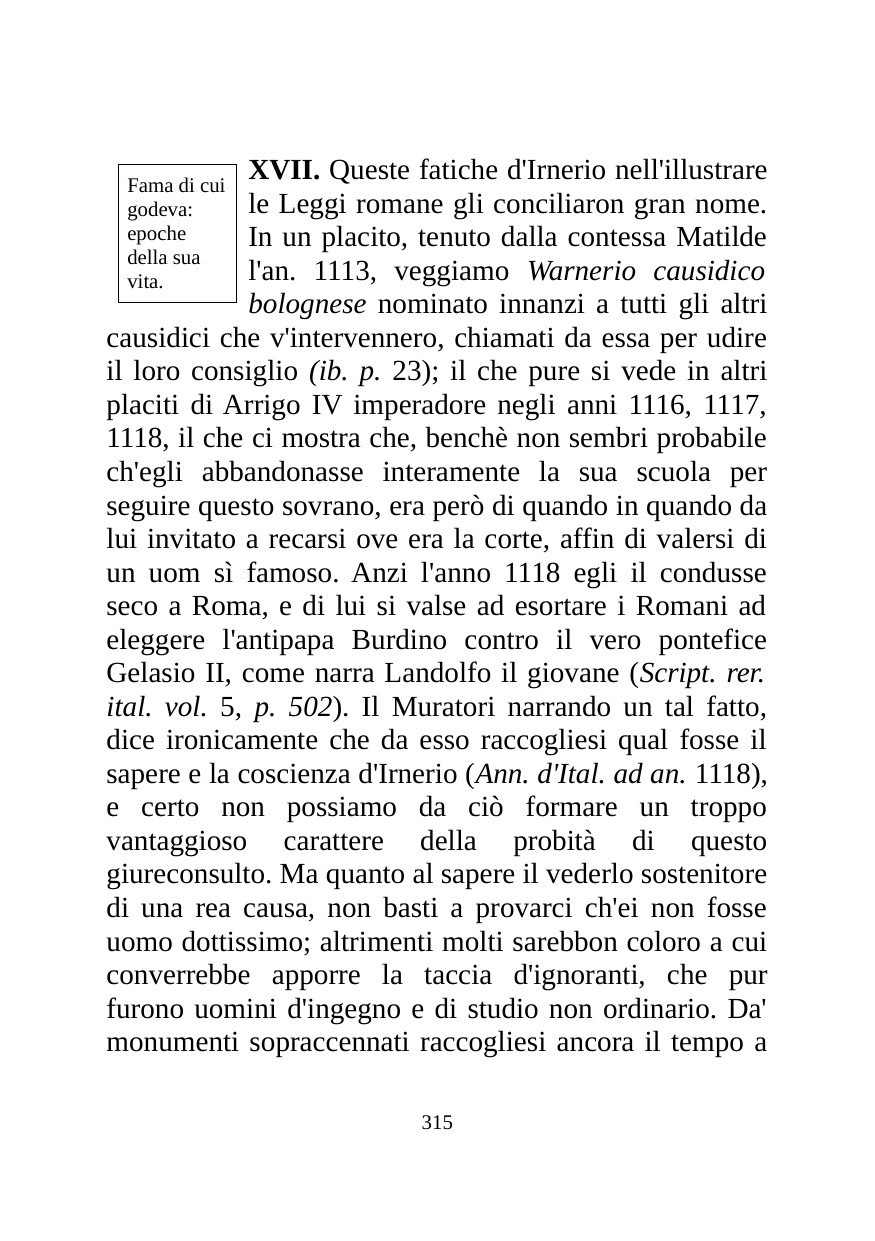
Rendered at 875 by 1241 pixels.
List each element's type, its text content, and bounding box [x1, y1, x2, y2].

text Fama di cui godeva: epoche della sua vita. [127, 173, 227, 293]
text XVII. Queste fatiche d'Irnerio nell'illustrare le Leggi romane gli conciliaron gran nome. In un placito, tenuto dalla contessa Matilde l'an. 1113, veggiamo Warnerio causidico bolognese nominato innanzi a tutti gli altri causidici che v'intervennero, chiamati da essa per udire il loro consiglio (ib. p. 23); il che pure si vede in altri placiti di Arrigo IV imperadore negli anni 1116, 1117, 1118, il che ci mostra che, benchè non sembri probabile ch'egli abbandonasse interamente la sua scuola per seguire questo sovrano, era però di quando in quando da lui invitato a recarsi ove era la corte, affin di valersi di un uom sì famoso. Anzi l'anno 1118 egli il condusse seco a Roma, e di lui si valse ad esortare i Romani ad eleggere l'antipapa Burdino contro il vero pontefice Gelasio II, come narra Landolfo il giovane (Script. rer. ital. vol. 5, p. 502). Il Muratori narrando un tal fatto, dice ironicamente che da esso raccogliesi qual fosse il sapere e la coscienza d'Irnerio (Ann. d'Ital. ad an. 1118), e certo non possiamo da ciò formare un troppo vantaggioso carattere della probità di questo giureconsulto. Ma quanto al sapere il vederlo sostenitore di una rea causa, non basti a provarci ch'ei non fosse uomo dottissimo; altrimenti molti sarebbon coloro a cui converrebbe apporre la taccia d'ignoranti, che pur furono uomini d'ingegno e di studio non ordinario. Da' monumenti sopraccennati raccogliesi ancora il tempo a [106, 152, 768, 1058]
